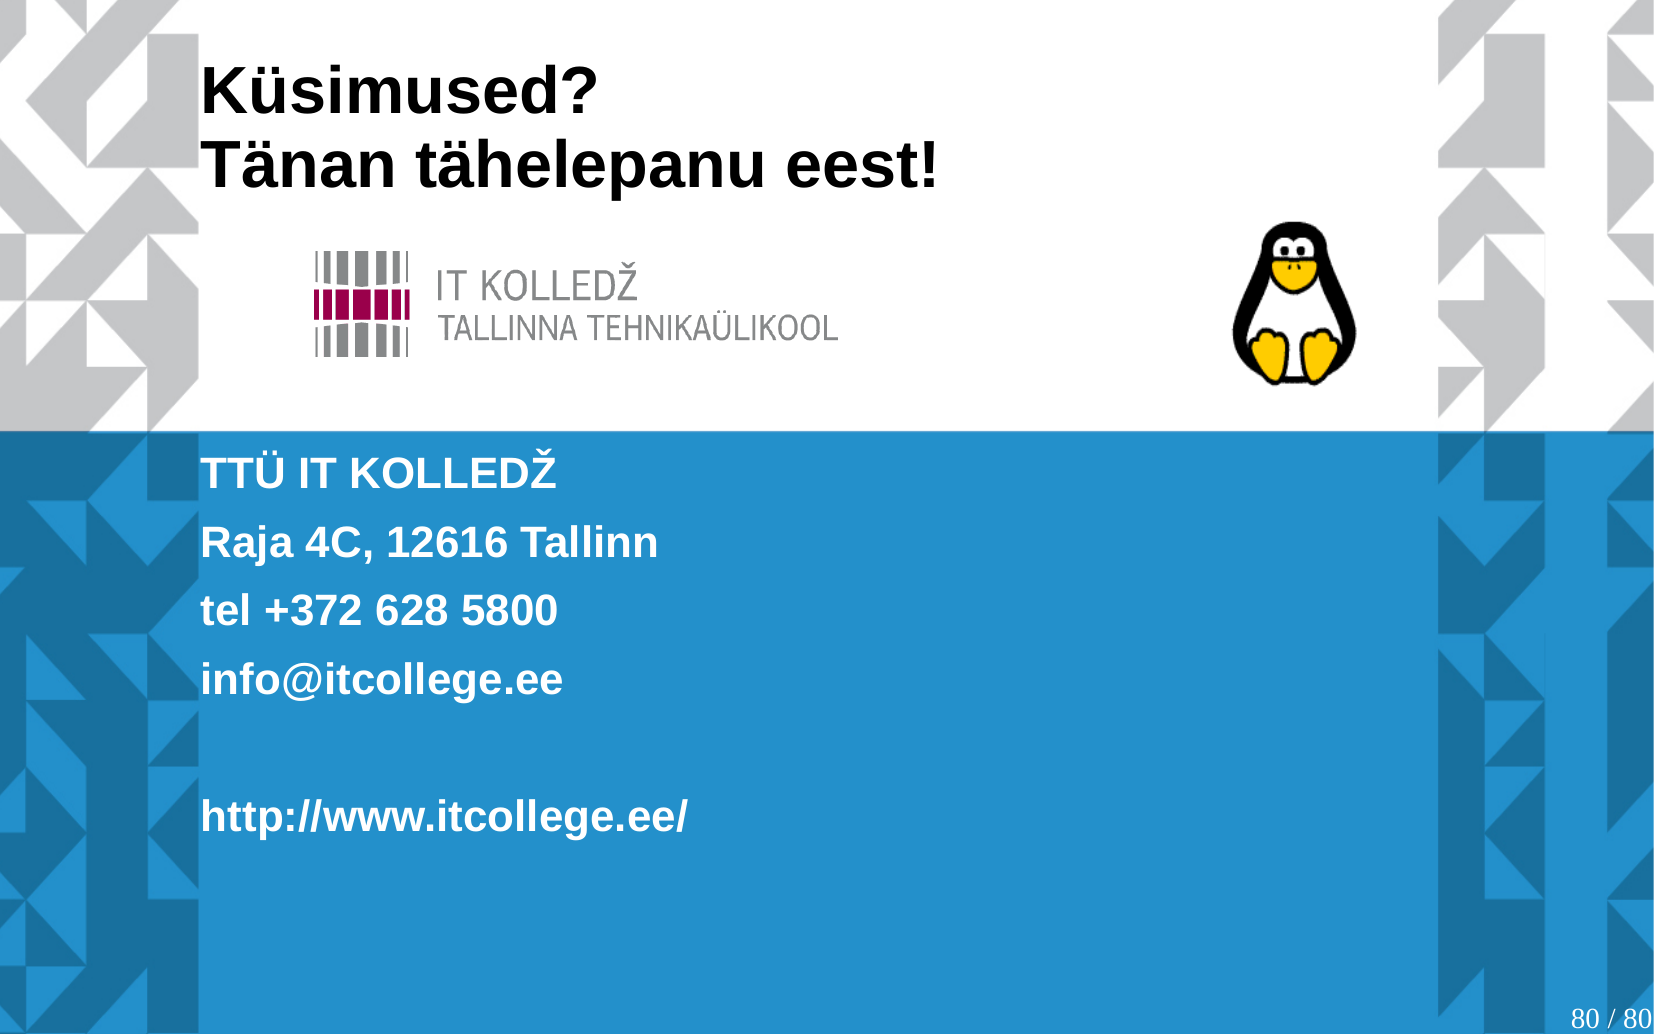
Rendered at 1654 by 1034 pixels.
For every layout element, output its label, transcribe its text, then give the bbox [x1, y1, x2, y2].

title Küsimused? Tänan tähelepanu eest! [200, 41, 1170, 214]
picture [0, 0, 1654, 1034]
list TTÜ IT KOLLEDŽ Raja 4C, 12616 Tallinn tel +372 628 5800 info@itcollege.ee http://www.itcollege.ee/ [200, 448, 1430, 842]
